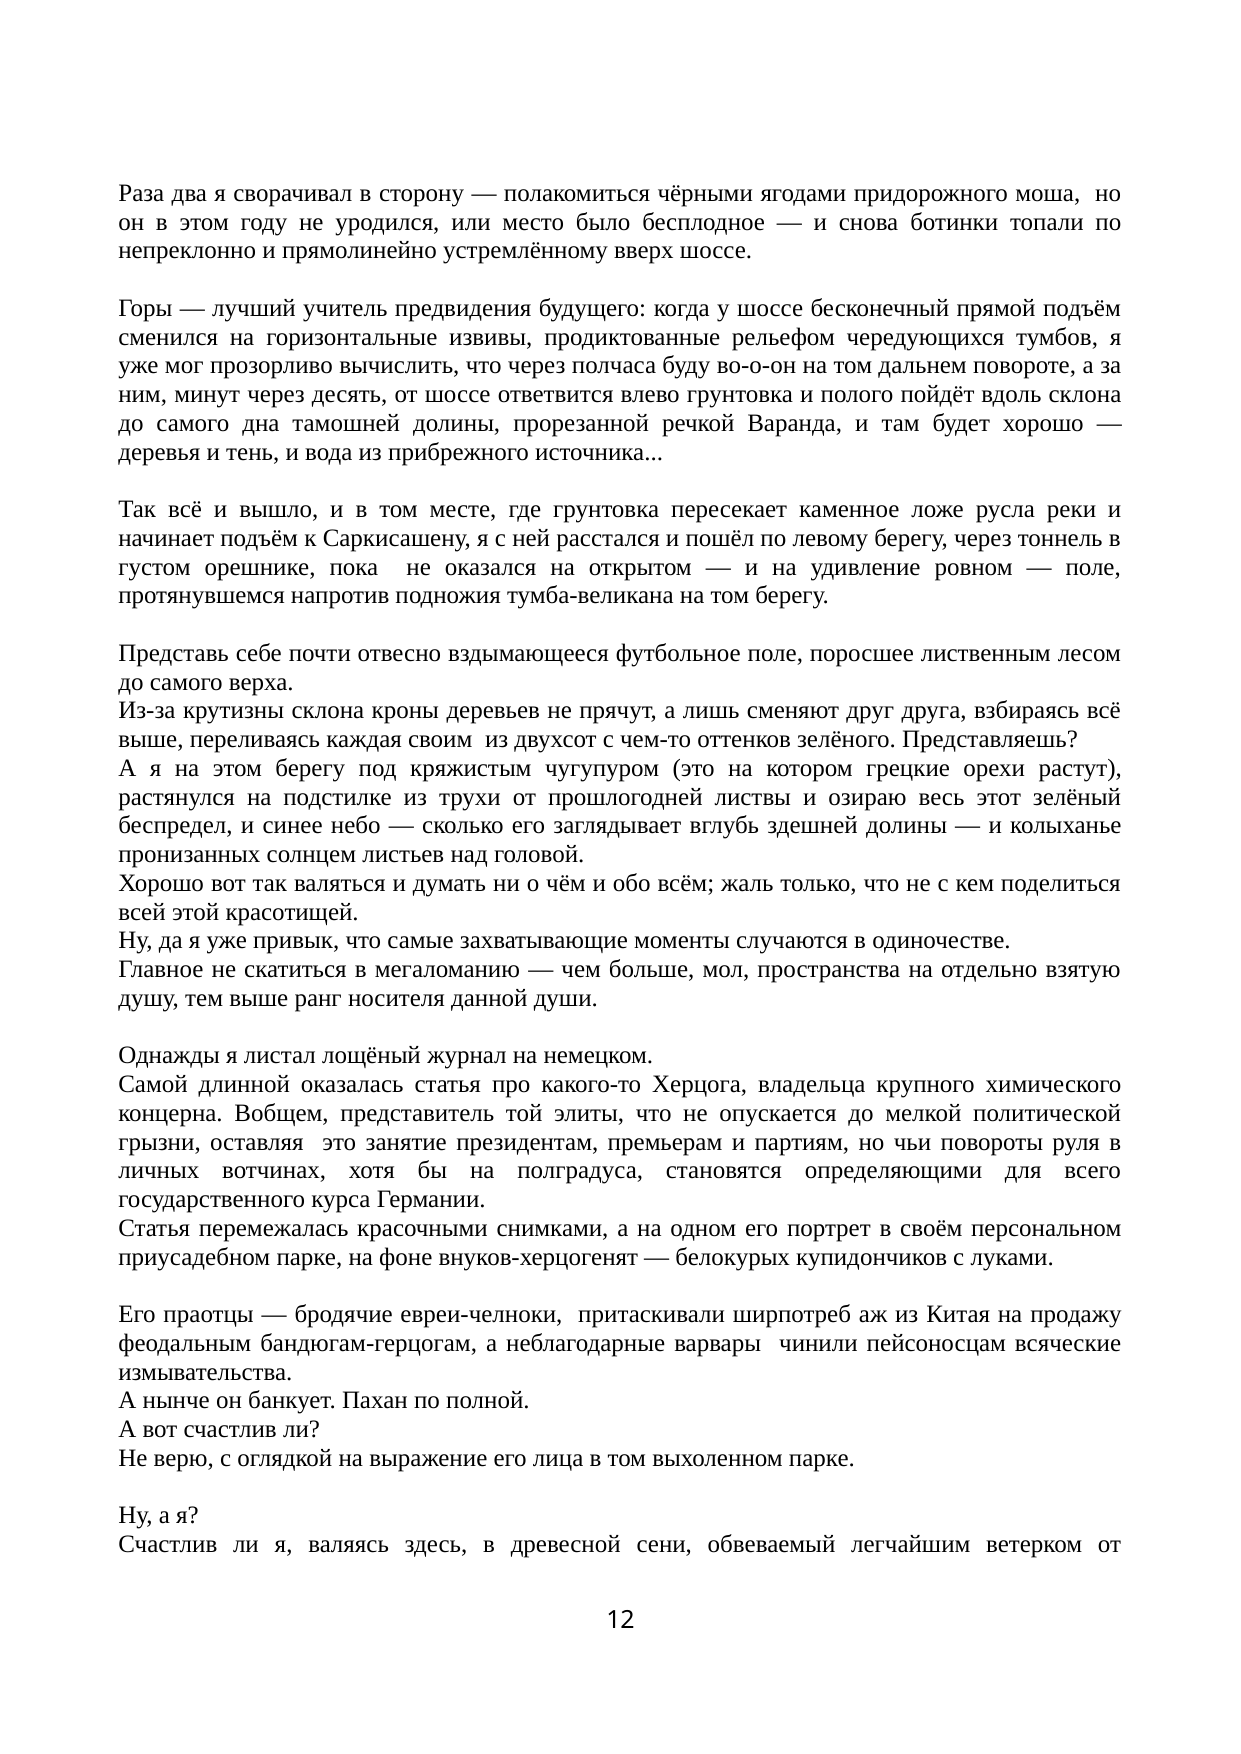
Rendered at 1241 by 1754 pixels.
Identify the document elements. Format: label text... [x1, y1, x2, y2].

text А нынче он банкует. Пахан по полной. [118, 1386, 1122, 1414]
text Однажды я листал лощёный журнал на немецком. [118, 1041, 1122, 1069]
text Счастлив ли я, валяясь здесь, в древесной сени, обвеваемый легчайшим ветерком от [118, 1529, 1122, 1558]
text Хорошо вот так валяться и думать ни о чём и обо всём; жаль только, что не с кем поделиться всей этой красотищей. [118, 868, 1122, 926]
text А вот счастлив ли? [118, 1414, 1122, 1443]
text Горы — лучший учитель предвидения будущего: когда у шоссе бесконечный прямой подъём сменился на горизонтальные извивы, продиктованные рельефом чередующихся тумбов, я уже мог прозорливо вычислить, что через полчаса буду во-о-он на том дальнем повороте, а за ним, минут через десять, от шоссе ответвится влево грунтовка и полого пойдёт вдоль склона до самого дна тамошней долины, прорезанной речкой Варанда, и там будет хорошо — деревья и тень, и вода из прибрежного источника... [118, 293, 1122, 466]
text Представь себе почти отвесно вздымающееся футбольное поле, поросшее лиственным лесом до самого верха. [118, 638, 1122, 696]
text Главное не скатиться в мегаломанию — чем больше, мол, пространства на отдельно взятую душу, тем выше ранг носителя данной души. [118, 954, 1122, 1012]
text Ну, да я уже привык, что самые захватывающие моменты случаются в одиночестве. [118, 926, 1122, 954]
text Раза два я сворачивал в сторону — полакомиться чёрными ягодами придорожного моша, но он в этом году не уродился, или место было бесплодное — и снова ботинки топали по непреклонно и прямолинейно устремлённому вверх шоссе. [118, 178, 1122, 264]
text Его праотцы — бродячие евреи-челноки, притаскивали ширпотреб аж из Китая на продажу феодальным бандюгам-герцогам, а неблагодарные варвары чинили пейсоносцам всяческие измывательства. [118, 1299, 1122, 1386]
text Ну, а я? [118, 1501, 1122, 1529]
text Не верю, с оглядкой на выражение его лица в том выхоленном парке. [118, 1443, 1122, 1472]
text Статья перемежалась красочными снимками, а на одном его портрет в своём персональном приусадебном парке, на фоне внуков-херцогенят — белокурых купидончиков с луками. [118, 1213, 1122, 1271]
text Самой длинной оказалась статья про какого-то Херцога, владельца крупного химического концерна. Вобщем, представитель той элиты, что не опускается до мелкой политической грызни, оставляя это занятие президентам, премьерам и партиям, но чьи повороты руля в личных вотчинах, хотя бы на полградуса, становятся определяющими для всего государственного курса Германии. [118, 1069, 1122, 1213]
text Из-за крутизны склона кроны деревьев не прячут, а лишь сменяют друг друга, взбираясь всё выше, переливаясь каждая своим из двухсот с чем-то оттенков зелёного. Представляешь? [118, 696, 1122, 753]
text А я на этом берегу под кряжистым чугупуром (это на котором грецкие орехи растут), растянулся на подстилке из трухи от прошлогодней листвы и озираю весь этот зелёный беспредел, и синее небо — сколько его заглядывает вглубь здешней долины — и колыханье пронизанных солнцем листьев над головой. [118, 753, 1122, 868]
text Так всё и вышло, и в том месте, где грунтовка пересекает каменное ложе русла реки и начинает подъём к Саркисашену, я с ней расстался и пошёл по левому берегу, через тоннель в густом орешнике, пока не оказался на открытом — и на удивление ровном — поле, протянувшемся напротив подножия тумба-великана на том берегу. [118, 494, 1122, 609]
